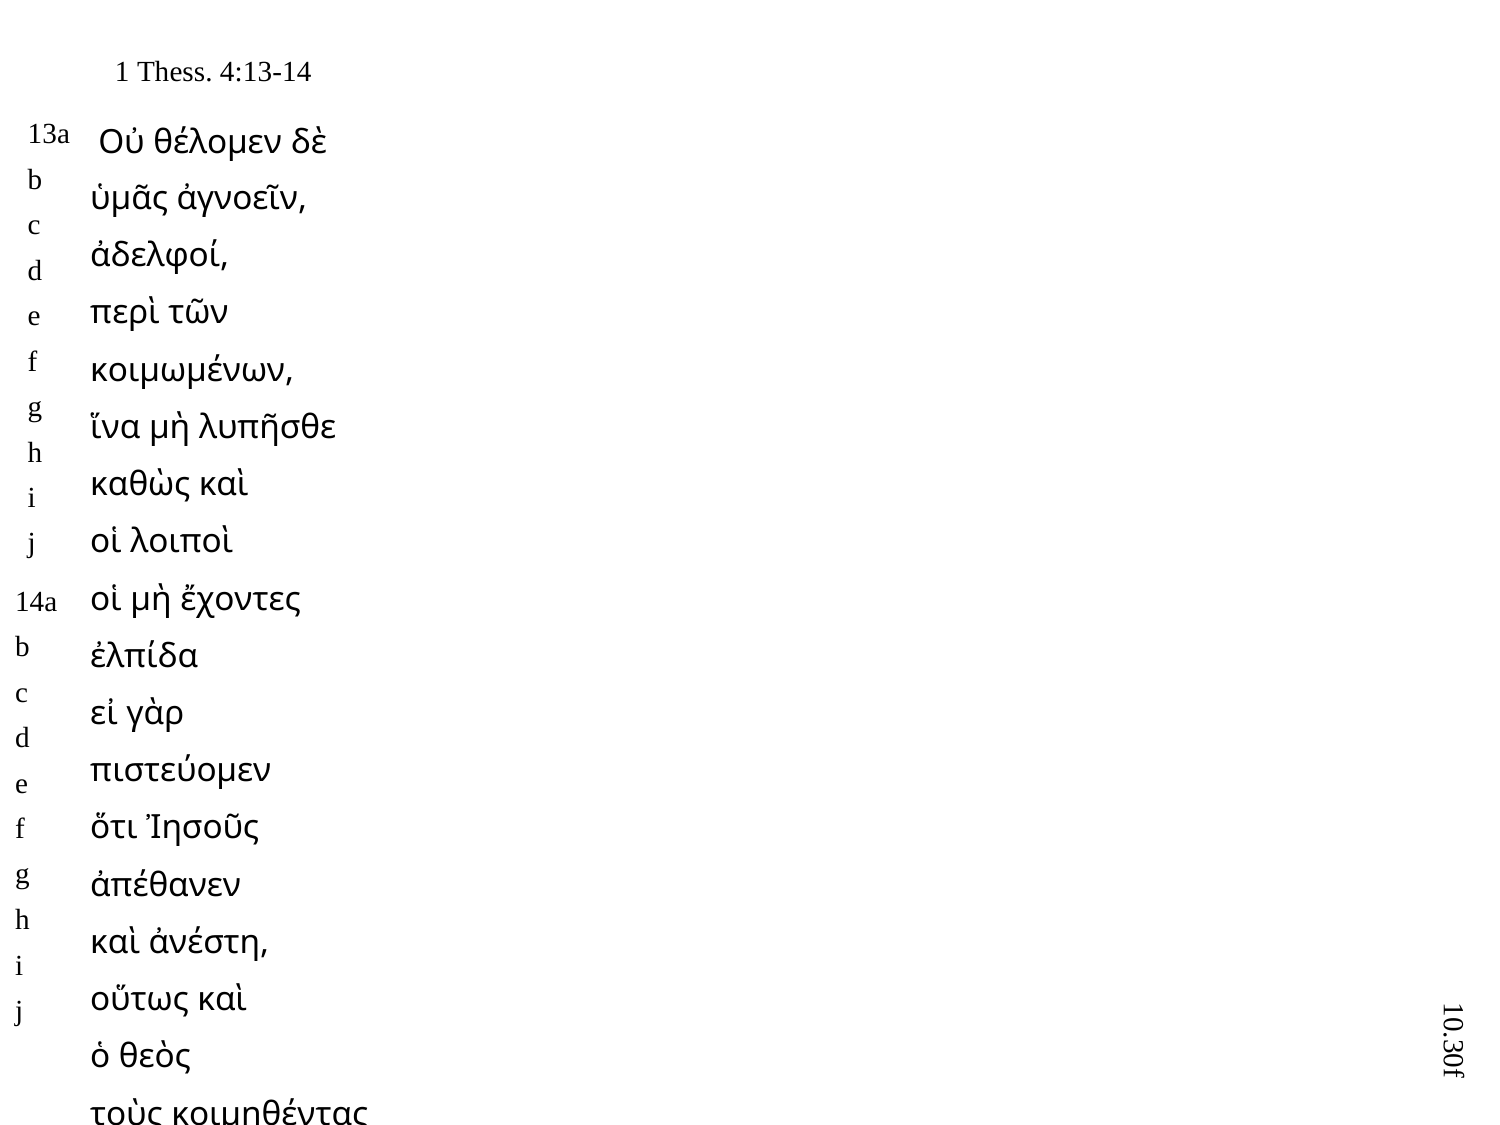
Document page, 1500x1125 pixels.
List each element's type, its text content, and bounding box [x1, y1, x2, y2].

text_box 10.30f [1430, 987, 1476, 1125]
text_box 14a b c d e f g h i j [0, 579, 126, 1035]
text_box 13a b c d e f g h i j [12, 112, 138, 567]
text_box Οὐ θέλομεν δὲ ὑμᾶς ἀγνοεῖν, ἀδελφοί, περὶ τῶν κοιμωμένων, ἵνα μὴ λυπῆσθε καθὼς καὶ οἱ λοιποὶ οἱ μὴ ἔχοντες ἐλπίδα εἰ γὰρ πιστεύομεν ὅτι Ἰησοῦς ἀπέθανεν καὶ ἀνέστη, οὕτως καὶ ὁ θεὸς τοὺς κοιμηθέντας διὰ τοῦ Ἰησοῦ ἄξει σὺν αὐτῷ. [75, 112, 513, 1125]
text_box 1 Thess. 4:13-14 [99, 50, 363, 96]
